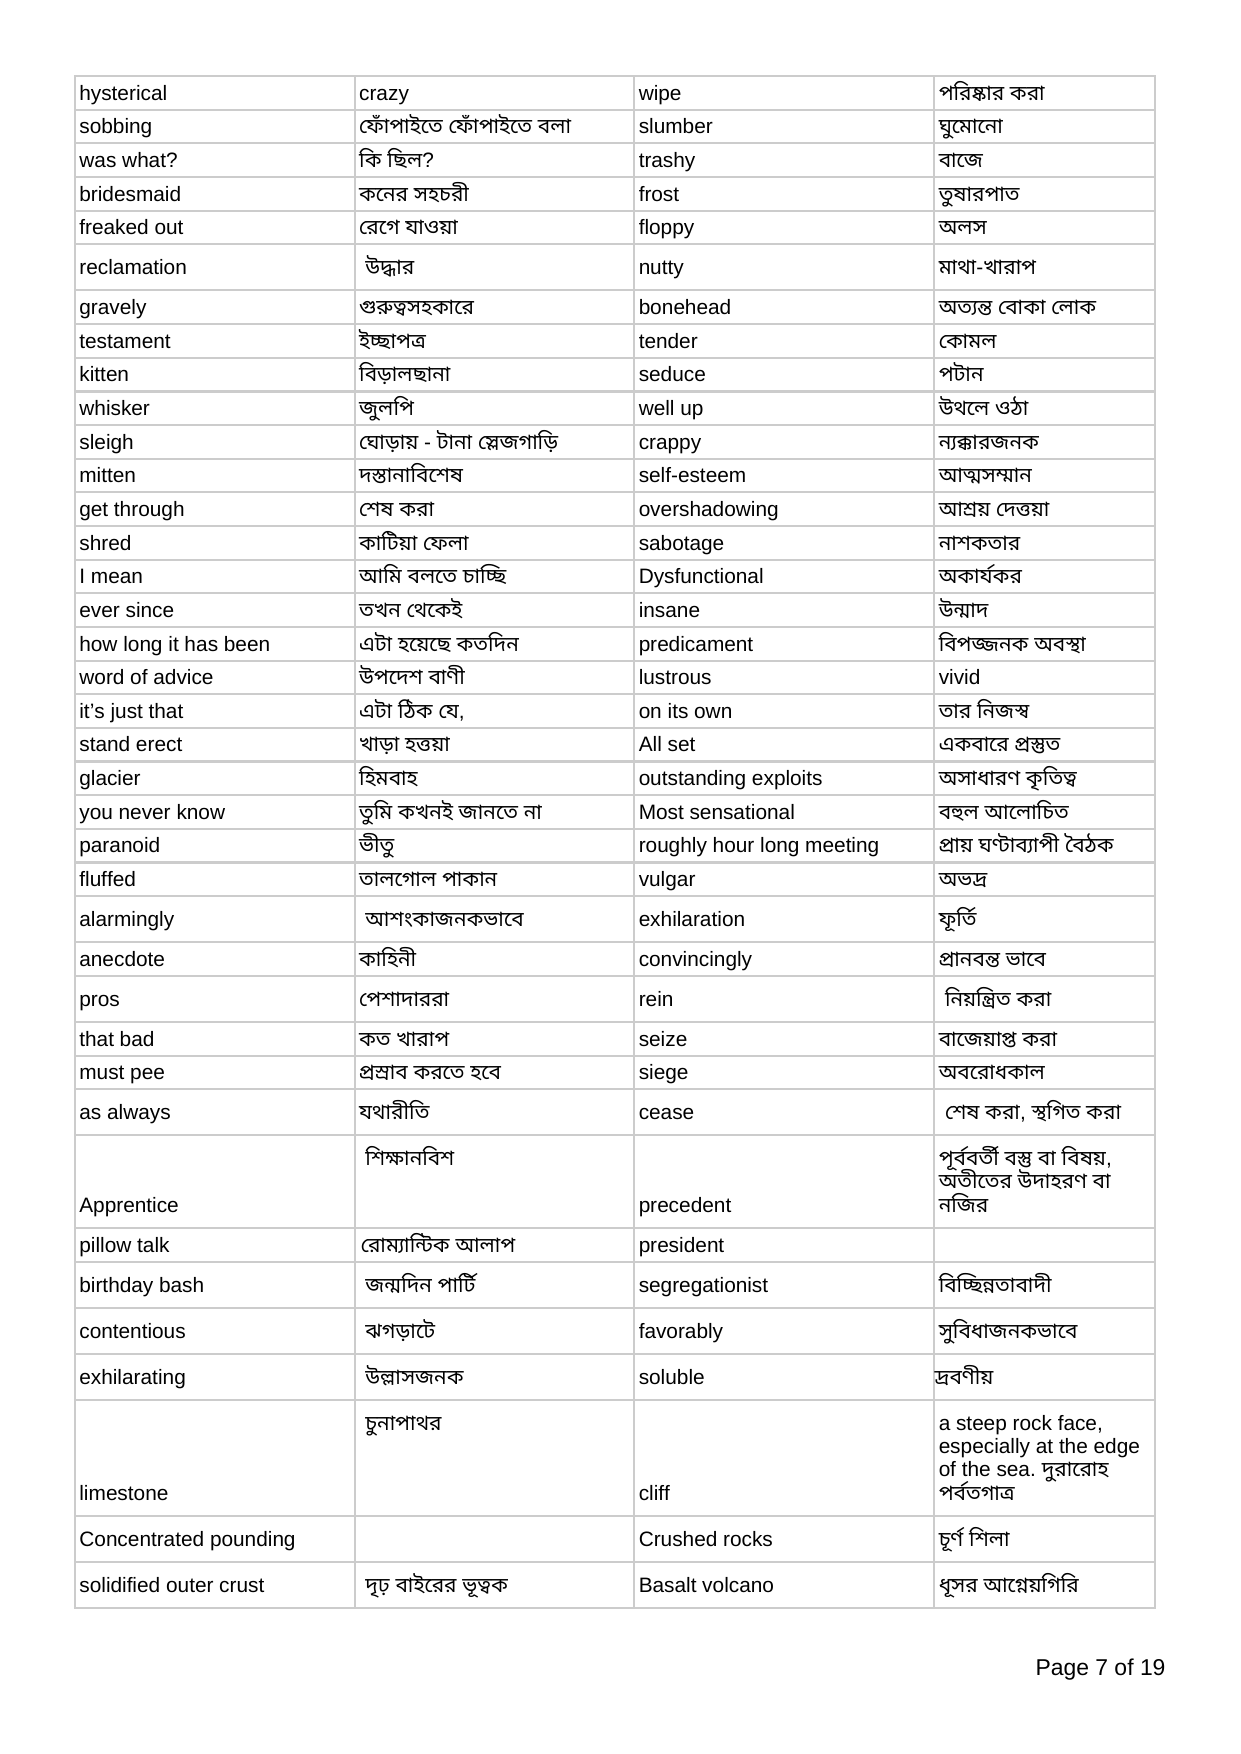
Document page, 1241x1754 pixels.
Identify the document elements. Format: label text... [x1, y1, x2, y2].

table_cell sabotage [635, 527, 933, 558]
table_cell জুলপি [356, 393, 633, 424]
table_cell আত্মসম্মান [935, 460, 1154, 491]
table_cell অবরোধকাল [935, 1057, 1154, 1088]
table_cell kitten [76, 359, 354, 390]
table_cell শেষ করা [356, 493, 633, 525]
table_cell অত্যন্ত বোকা লোক [935, 291, 1154, 323]
table_cell দৃঢ় বাইরের ভূত্বক [356, 1563, 633, 1607]
table_cell ধূসর আগ্নেয়গিরি [935, 1563, 1154, 1607]
table_cell limestone [76, 1401, 354, 1515]
table_cell fluffed [76, 864, 354, 895]
table_cell খাড়া হত্তয়া [356, 729, 633, 760]
table_cell cease [635, 1090, 933, 1134]
table_cell I mean [76, 561, 354, 592]
table_cell কাটিয়া ফেলা [356, 527, 633, 558]
table_cell তার নিজস্ব [935, 695, 1154, 727]
table_cell চূর্ণ শিলা [935, 1517, 1154, 1561]
table_cell vivid [935, 662, 1154, 693]
table_cell [935, 1229, 1154, 1261]
table_cell উন্মাদ [935, 594, 1154, 626]
table_cell হিমবাহ [356, 763, 633, 794]
table_cell নাশকতার [935, 527, 1154, 558]
table_cell বিপজ্জনক অবস্থা [935, 628, 1154, 659]
table_cell অলস [935, 212, 1154, 243]
table_cell উদ্ধার [356, 245, 633, 289]
table_cell সুবিধাজনকভাবে [935, 1309, 1154, 1353]
table_cell পূর্ববর্তী বস্তু বা বিষয়, অতীতের উদাহরণ বা নজির [935, 1136, 1154, 1227]
table_cell ফূর্তি [935, 897, 1154, 941]
table_cell Crushed rocks [635, 1517, 933, 1561]
table_cell ঝগড়াটে [356, 1309, 633, 1353]
table_cell কাহিনী [356, 943, 633, 975]
table_cell whisker [76, 393, 354, 424]
table_cell অভদ্র [935, 864, 1154, 895]
table_cell pros [76, 977, 354, 1021]
table_cell well up [635, 393, 933, 424]
table_cell crazy [356, 77, 633, 109]
table_cell solidified outer crust [76, 1563, 354, 1607]
table_cell তুষারপাত [935, 178, 1154, 209]
table_cell you never know [76, 796, 354, 828]
table_cell অসাধারণ কৃতিত্ব [935, 763, 1154, 794]
table_cell stand erect [76, 729, 354, 760]
table_cell crappy [635, 426, 933, 458]
table_cell testament [76, 325, 354, 357]
table_cell seduce [635, 359, 933, 390]
table_cell bridesmaid [76, 178, 354, 209]
table_cell প্রানবন্ত ভাবে [935, 943, 1154, 975]
table_cell ঘোড়ায় - টানা স্লেজগাড়ি [356, 426, 633, 458]
table_cell sleigh [76, 426, 354, 458]
table_cell কি ছিল? [356, 144, 633, 176]
table_cell soluble [635, 1355, 933, 1399]
table_cell president [635, 1229, 933, 1261]
table_cell আমি বলতে চাচ্ছি [356, 561, 633, 592]
table_cell predicament [635, 628, 933, 659]
table_cell roughly hour long meeting [635, 830, 933, 861]
table_cell পরিষ্কার করা [935, 77, 1154, 109]
table_cell বিচ্ছিন্নতাবাদী [935, 1263, 1154, 1307]
table_cell mitten [76, 460, 354, 491]
table_cell lustrous [635, 662, 933, 693]
table_cell shred [76, 527, 354, 558]
table_cell wipe [635, 77, 933, 109]
table_cell bonehead [635, 291, 933, 323]
table_cell এটা হয়েছে কতদিন [356, 628, 633, 659]
table_cell কোমল [935, 325, 1154, 357]
table_cell alarmingly [76, 897, 354, 941]
table_cell বাজেয়াপ্ত করা [935, 1023, 1154, 1054]
table_cell পেশাদাররা [356, 977, 633, 1021]
table_cell rein [635, 977, 933, 1021]
table_cell শিক্ষানবিশ [356, 1136, 633, 1227]
table_cell convincingly [635, 943, 933, 975]
table_cell must pee [76, 1057, 354, 1088]
table_cell যথারীতি [356, 1090, 633, 1134]
table_cell গুরুত্বসহকারে [356, 291, 633, 323]
table_cell Apprentice [76, 1136, 354, 1227]
table_cell was what? [76, 144, 354, 176]
table_cell glacier [76, 763, 354, 794]
table_cell উপদেশ বাণী [356, 662, 633, 693]
table_cell দস্তানাবিশেষ [356, 460, 633, 491]
table_cell কনের সহচরী [356, 178, 633, 209]
table_cell আশংকাজনকভাবে [356, 897, 633, 941]
table_cell exhilarating [76, 1355, 354, 1399]
table_cell favorably [635, 1309, 933, 1353]
table_cell আশ্রয় দেত্তয়া [935, 493, 1154, 525]
table_cell cliff [635, 1401, 933, 1515]
table_cell reclamation [76, 245, 354, 289]
table_cell that bad [76, 1023, 354, 1054]
table_cell exhilaration [635, 897, 933, 941]
table_cell মাথা-খারাপ [935, 245, 1154, 289]
table_cell gravely [76, 291, 354, 323]
table_cell ন্যক্কারজনক [935, 426, 1154, 458]
table_cell seize [635, 1023, 933, 1054]
table_cell word of advice [76, 662, 354, 693]
table_cell it’s just that [76, 695, 354, 727]
table_cell floppy [635, 212, 933, 243]
table_cell Basalt volcano [635, 1563, 933, 1607]
table_cell paranoid [76, 830, 354, 861]
table_cell অকার্যকর [935, 561, 1154, 592]
table_cell frost [635, 178, 933, 209]
table_cell how long it has been [76, 628, 354, 659]
table_cell Dysfunctional [635, 561, 933, 592]
table_cell self-esteem [635, 460, 933, 491]
table_cell anecdote [76, 943, 354, 975]
table_cell বহুল আলোচিত [935, 796, 1154, 828]
table_cell ঘুমোনো [935, 111, 1154, 142]
table_cell pillow talk [76, 1229, 354, 1261]
table_cell উল্লাসজনক [356, 1355, 633, 1399]
table_cell পটান [935, 359, 1154, 390]
table_cell hysterical [76, 77, 354, 109]
table_cell জন্মদিন পার্টি [356, 1263, 633, 1307]
table_cell Most sensational [635, 796, 933, 828]
table_cell Concentrated pounding [76, 1517, 354, 1561]
table_cell contentious [76, 1309, 354, 1353]
table_cell দ্রবণীয় [935, 1355, 1154, 1399]
table_cell চুনাপাথর [356, 1401, 633, 1515]
table_cell নিয়ন্ত্রিত করা [935, 977, 1154, 1021]
table_cell a steep rock face, especially at the edge of the sea. দুরারোহ পর্বতগাত্র [935, 1401, 1154, 1515]
table_cell শেষ করা, স্থগিত করা [935, 1090, 1154, 1134]
table_cell insane [635, 594, 933, 626]
table_cell vulgar [635, 864, 933, 895]
table_cell ফোঁপাইতে ফোঁপাইতে বলা [356, 111, 633, 142]
table_cell outstanding exploits [635, 763, 933, 794]
table_cell birthday bash [76, 1263, 354, 1307]
table_cell ইচ্ছাপত্র [356, 325, 633, 357]
table_cell বাজে [935, 144, 1154, 176]
table_cell বিড়ালছানা [356, 359, 633, 390]
table_cell রেগে যাওয়া [356, 212, 633, 243]
table_cell slumber [635, 111, 933, 142]
table_cell sobbing [76, 111, 354, 142]
table_cell তখন থেকেই [356, 594, 633, 626]
table_cell প্রস্রাব করতে হবে [356, 1057, 633, 1088]
table_cell precedent [635, 1136, 933, 1227]
table_cell tender [635, 325, 933, 357]
table_cell All set [635, 729, 933, 760]
table_cell as always [76, 1090, 354, 1134]
table_cell ever since [76, 594, 354, 626]
table_cell রোম্যান্টিক আলাপ [356, 1229, 633, 1261]
table_cell nutty [635, 245, 933, 289]
table_cell on its own [635, 695, 933, 727]
table_cell trashy [635, 144, 933, 176]
table_cell একবারে প্রস্তুত [935, 729, 1154, 760]
table_cell overshadowing [635, 493, 933, 525]
table_cell freaked out [76, 212, 354, 243]
table_cell siege [635, 1057, 933, 1088]
table_cell কত খারাপ [356, 1023, 633, 1054]
table_cell ভীতু [356, 830, 633, 861]
table_cell তালগোল পাকান [356, 864, 633, 895]
table_cell get through [76, 493, 354, 525]
table_cell segregationist [635, 1263, 933, 1307]
table_cell তুমি কখনই জানতে না [356, 796, 633, 828]
table_cell [356, 1517, 633, 1561]
table_cell উথলে ওঠা [935, 393, 1154, 424]
table_cell প্রায় ঘণ্টাব্যাপী বৈঠক [935, 830, 1154, 861]
table_cell এটা ঠিক যে, [356, 695, 633, 727]
